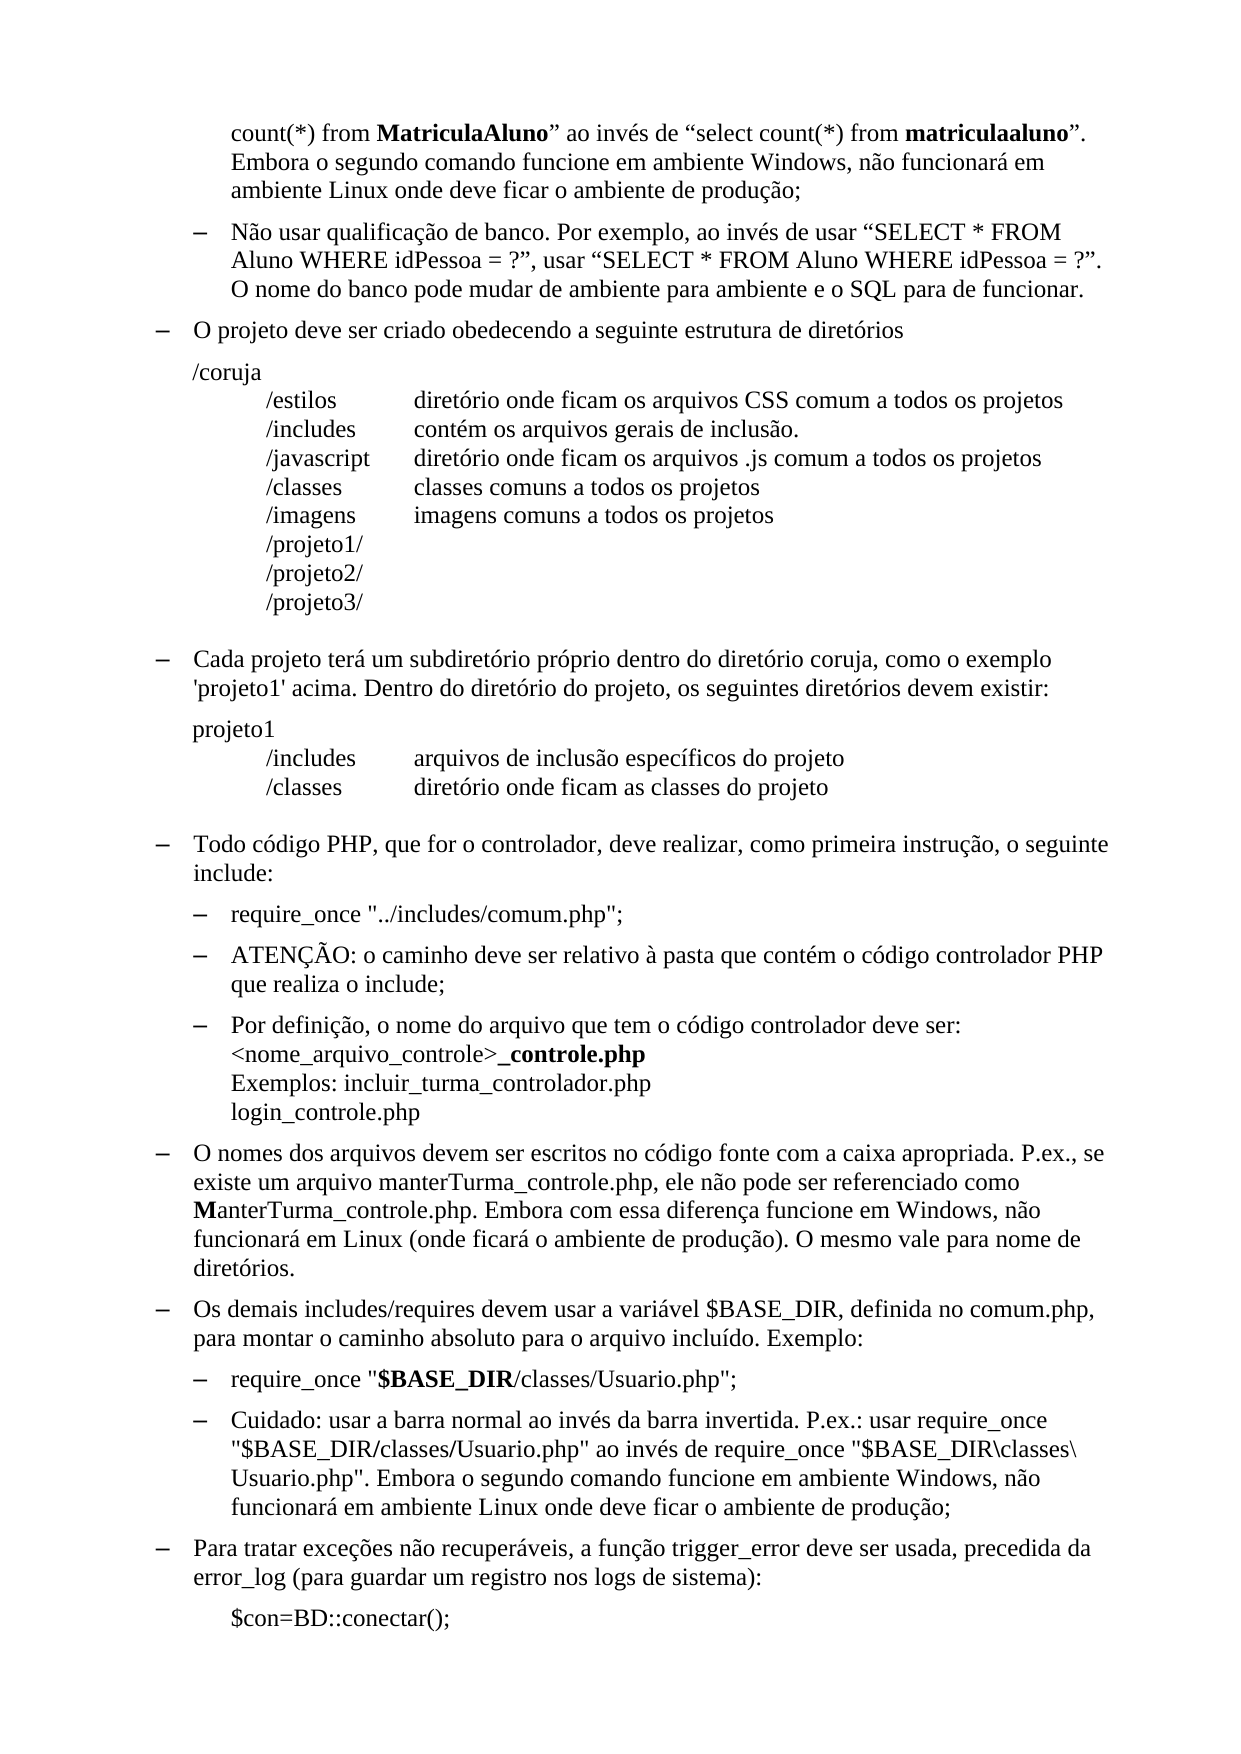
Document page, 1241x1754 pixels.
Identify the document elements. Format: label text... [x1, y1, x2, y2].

text /estilos diretório onde ficam os arquivos CSS comum a todos os projetos [118, 386, 1122, 414]
text /includes contém os arquivos gerais de inclusão. [118, 414, 1122, 443]
list Por definição, o nome do arquivo que tem o código controlador deve ser: <nome_arquivo_controle>_controle.php Exemplos: incluir_turma_controlador.php login_controle.php [193, 1011, 1122, 1126]
text /classes classes comuns a todos os projetos [118, 472, 1122, 501]
text /javascript diretório onde ficam os arquivos .js comum a todos os projetos [118, 443, 1122, 472]
text /projeto3/ [118, 587, 1122, 616]
list Cada projeto terá um subdiretório próprio dentro do diretório coruja, como o exemplo 'projeto1' acima. Dentro do diretório do projeto, os seguintes diretórios devem existir: [156, 644, 1122, 702]
list ATENÇÃO: o caminho deve ser relativo à pasta que contém o código controlador PHP que realiza o include; [193, 941, 1122, 998]
text projeto1 [118, 714, 1122, 743]
list O nomes dos arquivos devem ser escritos no código fonte com a caixa apropriada. P.ex., se existe um arquivo manterTurma_controle.php, ele não pode ser referenciado como ManterTurma_controle.php. Embora com essa diferença funcione em Windows, não funcionará em Linux (onde ficará o ambiente de produção). O mesmo vale para nome de diretórios. [156, 1138, 1122, 1282]
list O projeto deve ser criado obedecendo a seguinte estrutura de diretórios [156, 316, 1122, 344]
text /includes arquivos de inclusão específicos do projeto [118, 743, 1122, 772]
list Para tratar exceções não recuperáveis, a função trigger_error deve ser usada, precedida da error_log (para guardar um registro nos logs de sistema): [156, 1533, 1122, 1591]
list count(*) from MatriculaAluno” ao invés de “select count(*) from matriculaaluno”. Embora o segundo comando funcione em ambiente Windows, não funcionará em ambiente Linux onde deve ficar o ambiente de produção; [193, 118, 1122, 204]
text /classes diretório onde ficam as classes do projeto [118, 772, 1122, 801]
list Todo código PHP, que for o controlador, deve realizar, como primeira instrução, o seguinte include: [156, 829, 1122, 887]
text /projeto2/ [118, 558, 1122, 587]
list require_once "$BASE_DIR/classes/Usuario.php"; [193, 1364, 1122, 1393]
text /coruja [118, 357, 1122, 386]
list $con=BD::conectar(); [193, 1603, 1122, 1632]
text /projeto1/ [118, 529, 1122, 558]
list Os demais includes/requires devem usar a variável $BASE_DIR, definida no comum.php, para montar o caminho absoluto para o arquivo incluído. Exemplo: [156, 1294, 1122, 1352]
text /imagens imagens comuns a todos os projetos [118, 501, 1122, 529]
list Cuidado: usar a barra normal ao invés da barra invertida. P.ex.: usar require_once "$BASE_DIR/classes/Usuario.php" ao invés de require_once "$BASE_DIR\classes\Usuario.php". Embora o segundo comando funcione em ambiente Windows, não funcionará em ambiente Linux onde deve ficar o ambiente de produção; [193, 1406, 1122, 1521]
list require_once "../includes/comum.php"; [193, 899, 1122, 928]
list Não usar qualificação de banco. Por exemplo, ao invés de usar “SELECT * FROM Aluno WHERE idPessoa = ?”, usar “SELECT * FROM Aluno WHERE idPessoa = ?”. O nome do banco pode mudar de ambiente para ambiente e o SQL para de funcionar. [193, 217, 1122, 303]
